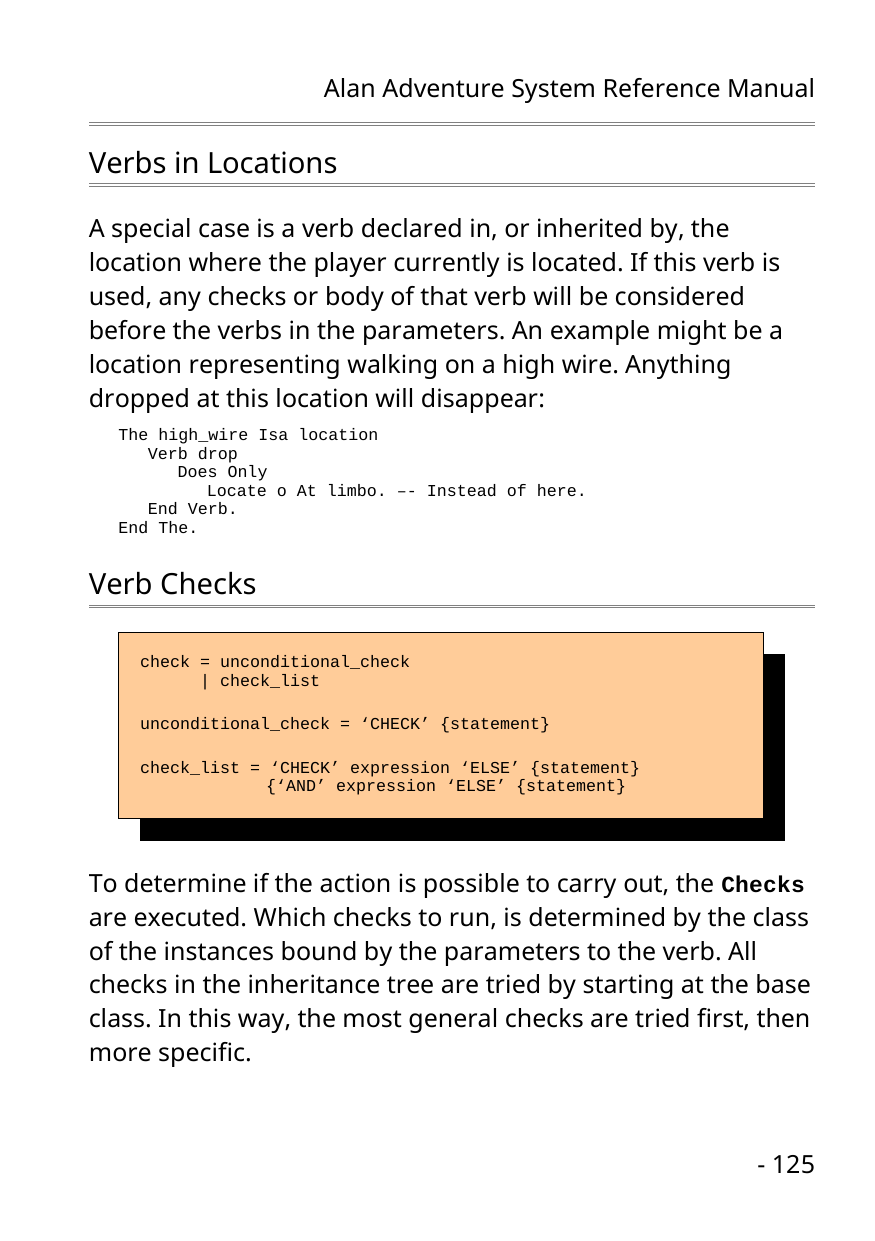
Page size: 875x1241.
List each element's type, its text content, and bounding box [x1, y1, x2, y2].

text unconditional_check = ‘CHECK’ {statement} [119, 694, 763, 735]
text check_list = ‘CHECK’ expression ‘ELSE’ {statement} {‘AND’ expression ‘ELSE’ {statement} [119, 738, 763, 818]
subtitle Verbs in Locations [88, 142, 815, 186]
subtitle Verb Checks [88, 563, 815, 607]
text To determine if the action is possible to carry out, the Checks are executed. Which checks to run, is determined by the class of the instances bound by the parameters to the verb. All checks in the inheritance tree are tried by starting at the base class. In this way, the most general checks are tried first, then more specific. [88, 866, 815, 1069]
text The high_wire Isa location Verb drop Does Only Locate o At limbo. –- Instead of here. End Verb. End The. [118, 427, 815, 538]
text A special case is a verb declared in, or inherited by, the location where the player currently is located. If this verb is used, any checks or body of that verb will be considered before the verbs in the parameters. An example might be a location representing walking on a high wire. Anything dropped at this location will disappear: [88, 211, 815, 414]
text check = unconditional_check | check_list [119, 633, 763, 691]
